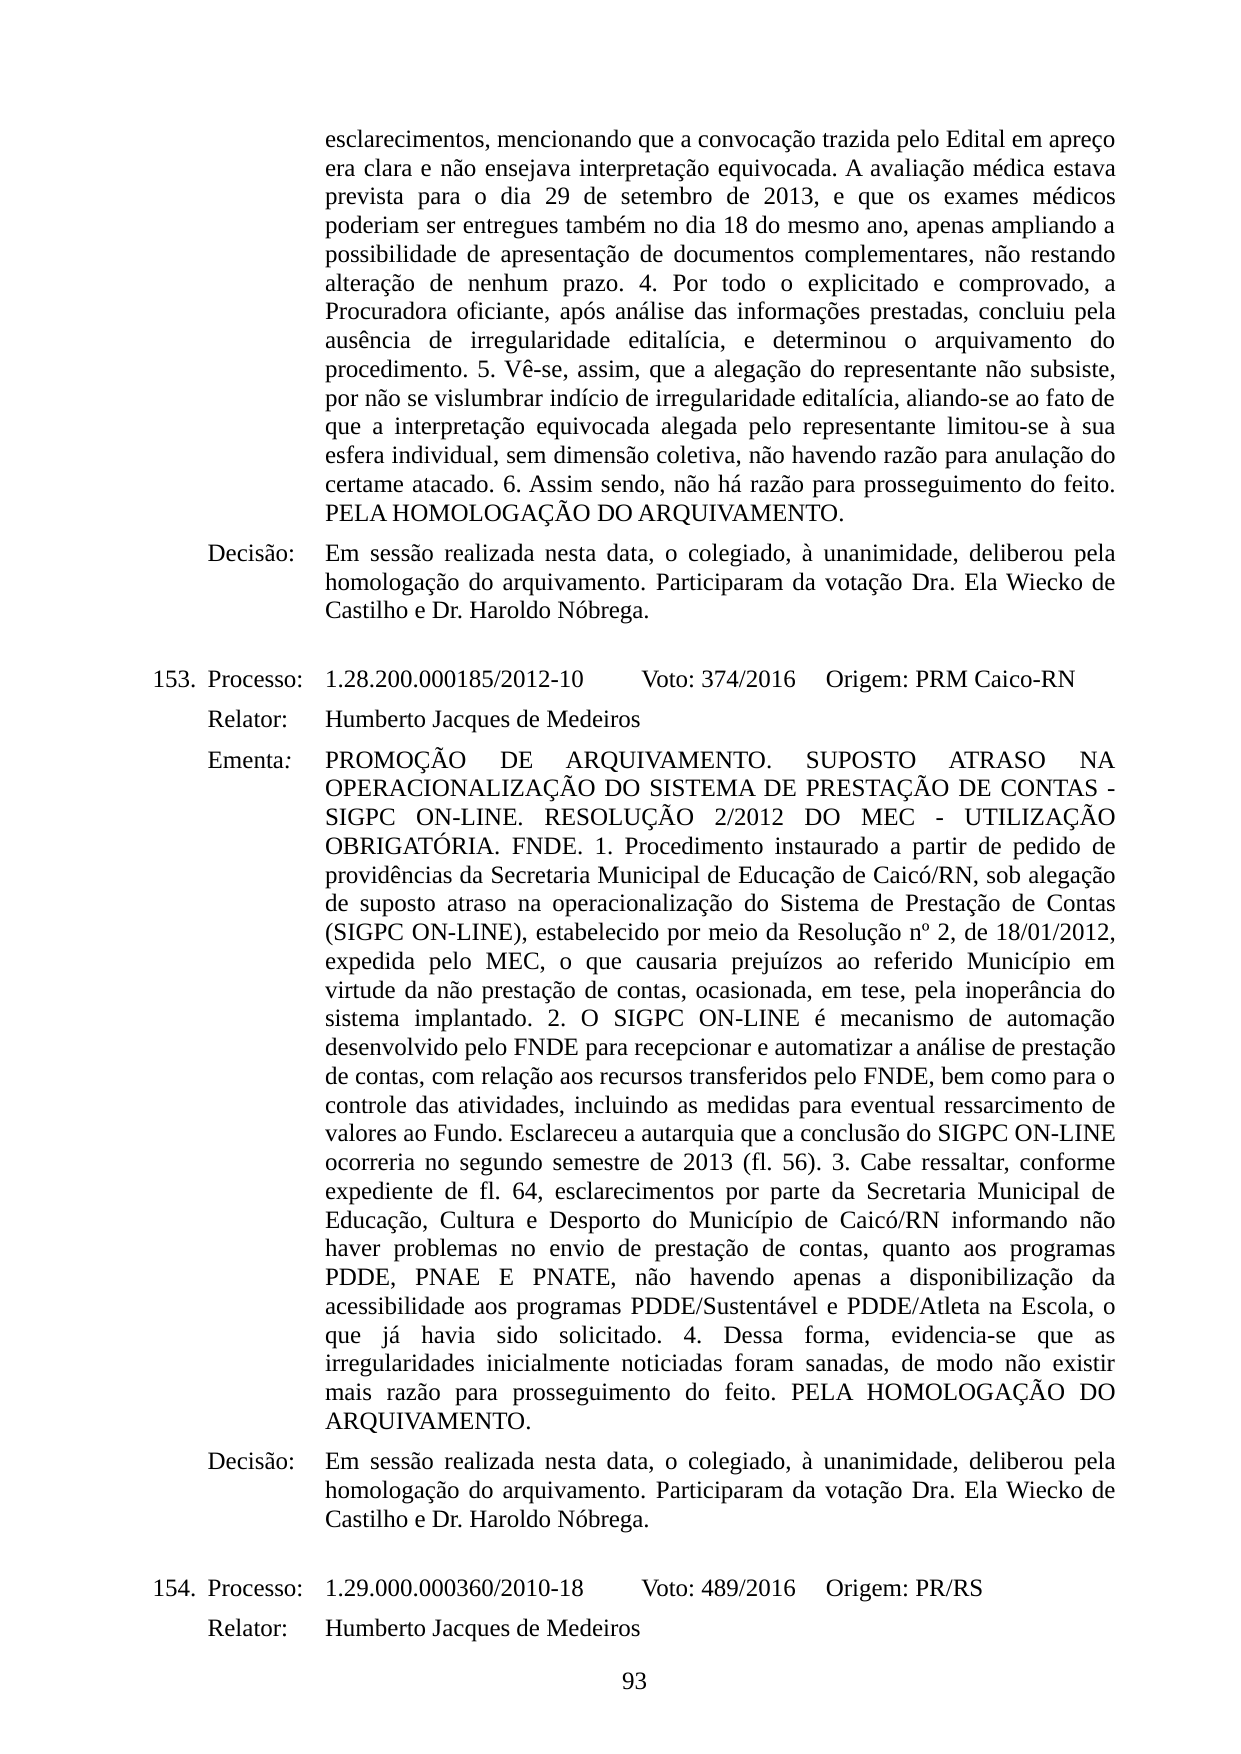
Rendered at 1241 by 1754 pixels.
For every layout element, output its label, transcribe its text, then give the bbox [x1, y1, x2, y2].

table_cell esclarecimentos, mencionando que a convocação trazida pelo Edital em apreço era clara e não ensejava interpretação equivocada. A avaliação médica estava prevista para o dia 29 de setembro de 2013, e que os exames médicos poderiam ser entregues também no dia 18 do mesmo ano, apenas ampliando a possibilidade de apresentação de documentos complementares, não restando alteração de nenhum prazo. 4. Por todo o explicitado e comprovado, a Procuradora oficiante, após análise das informações prestadas, concluiu pela ausência de irregularidade editalícia, e determinou o arquivamento do procedimento. 5. Vê-se, assim, que a alegação do representante não subsiste, por não se vislumbrar indício de irregularidade editalícia, aliando-se ao fato de que a interpretação equivocada alegada pelo representante limitou-se à sua esfera individual, sem dimensão coletiva, não havendo razão para anulação do certame atacado. 6. Assim sendo, não há razão para prosseguimento do feito. PELA HOMOLOGAÇÃO DO ARQUIVAMENTO. [319, 118, 1122, 532]
table_cell [146, 739, 202, 1440]
table_header Origem: PR/RS [820, 1567, 1122, 1607]
table_cell [146, 699, 202, 739]
table_cell [146, 532, 202, 630]
table_cell Decisão: [202, 532, 319, 630]
table_header Voto: 489/2016 [635, 1567, 820, 1607]
table_cell [146, 118, 202, 532]
table_cell Em sessão realizada nesta data, o colegiado, à unanimidade, deliberou pela homologação do arquivamento. Participaram da votação Dra. Ela Wiecko de Castilho e Dr. Haroldo Nóbrega. [319, 1440, 1122, 1538]
table_cell [202, 118, 319, 532]
table_header 1.28.200.000185/2012-10 [319, 659, 635, 699]
table_cell Humberto Jacques de Medeiros [319, 699, 1122, 739]
table_header 1.29.000.000360/2010-18 [319, 1567, 635, 1607]
table_cell Ementa: [202, 739, 319, 1440]
table_cell Relator: [202, 1607, 319, 1647]
table_cell Decisão: [202, 1440, 319, 1538]
table_header Origem: PRM Caico-RN [820, 659, 1122, 699]
table_header 154. [146, 1567, 202, 1607]
table_header Processo: [202, 1567, 319, 1607]
table_header Processo: [202, 659, 319, 699]
table_cell [146, 1607, 202, 1647]
table_header 153. [146, 659, 202, 699]
table_cell PROMOÇÃO DE ARQUIVAMENTO. SUPOSTO ATRASO NA OPERACIONALIZAÇÃO DO SISTEMA DE PRESTAÇÃO DE CONTAS - SIGPC ON-LINE. RESOLUÇÃO 2/2012 DO MEC - UTILIZAÇÃO OBRIGATÓRIA. FNDE. 1. Procedimento instaurado a partir de pedido de providências da Secretaria Municipal de Educação de Caicó/RN, sob alegação de suposto atraso na operacionalização do Sistema de Prestação de Contas (SIGPC ON-LINE), estabelecido por meio da Resolução nº 2, de 18/01/2012, expedida pelo MEC, o que causaria prejuízos ao referido Município em virtude da não prestação de contas, ocasionada, em tese, pela inoperância do sistema implantado. 2. O SIGPC ON-LINE é mecanismo de automação desenvolvido pelo FNDE para recepcionar e automatizar a análise de prestação de contas, com relação aos recursos transferidos pelo FNDE, bem como para o controle das atividades, incluindo as medidas para eventual ressarcimento de valores ao Fundo. Esclareceu a autarquia que a conclusão do SIGPC ON-LINE ocorreria no segundo semestre de 2013 (fl. 56). 3. Cabe ressaltar, conforme expediente de fl. 64, esclarecimentos por parte da Secretaria Municipal de Educação, Cultura e Desporto do Município de Caicó/RN informando não haver problemas no envio de prestação de contas, quanto aos programas PDDE, PNAE E PNATE, não havendo apenas a disponibilização da acessibilidade aos programas PDDE/Sustentável e PDDE/Atleta na Escola, o que já havia sido solicitado. 4. Dessa forma, evidencia-se que as irregularidades inicialmente noticiadas foram sanadas, de modo não existir mais razão para prosseguimento do feito. PELA HOMOLOGAÇÃO DO ARQUIVAMENTO. [319, 739, 1122, 1440]
table_cell [146, 1440, 202, 1538]
table_cell Em sessão realizada nesta data, o colegiado, à unanimidade, deliberou pela homologação do arquivamento. Participaram da votação Dra. Ela Wiecko de Castilho e Dr. Haroldo Nóbrega. [319, 532, 1122, 630]
table_header Voto: 374/2016 [635, 659, 820, 699]
table_cell Humberto Jacques de Medeiros [319, 1607, 1122, 1647]
table_cell Relator: [202, 699, 319, 739]
